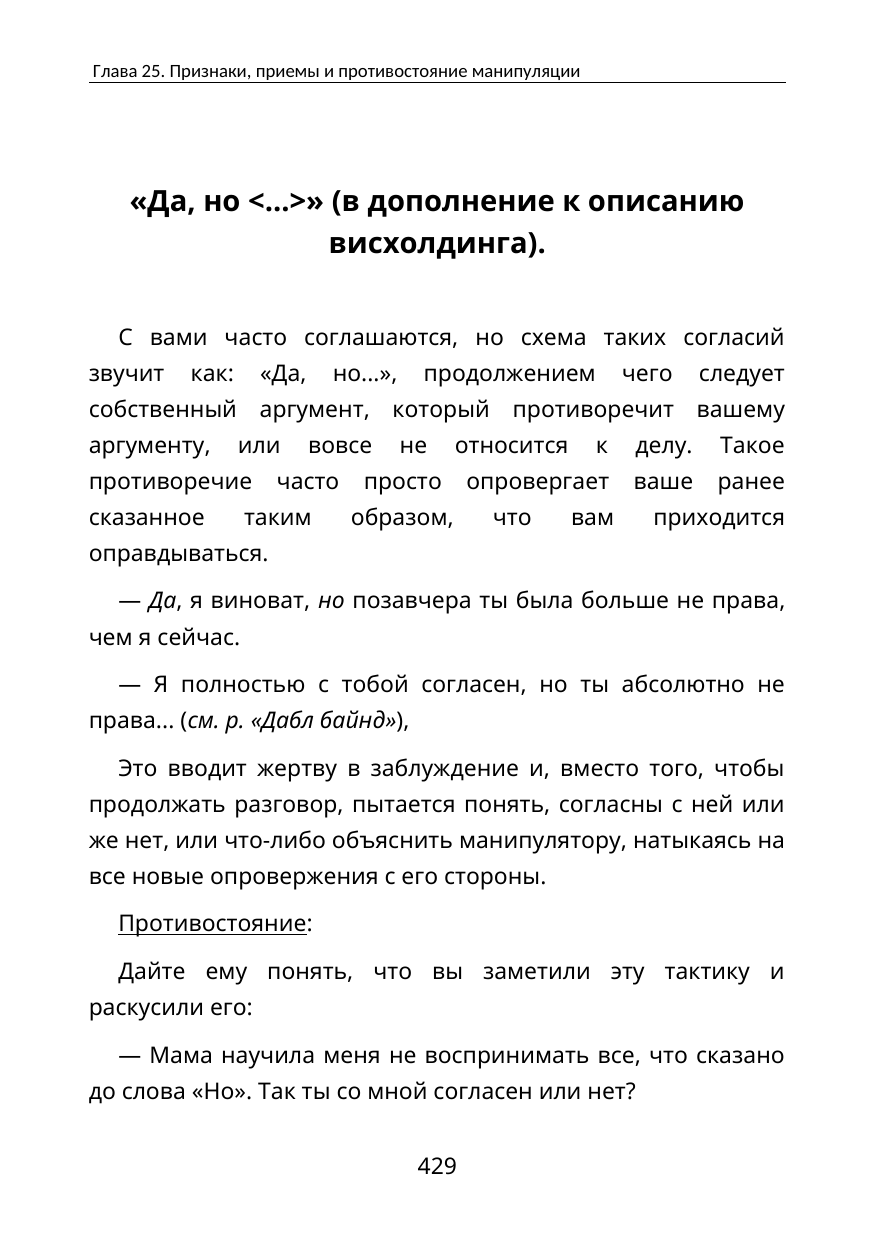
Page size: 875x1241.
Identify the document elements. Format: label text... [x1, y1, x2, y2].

subtitle «Да, но <...>» (в дополнение к описанию висхолдинга). [88, 177, 786, 262]
text — Я полностью с тобой согласен, но ты абсолютно не права... (см. р. «Дабл байнд»), [88, 668, 786, 735]
text Противостояние: [88, 907, 786, 938]
text Дайте ему понять, что вы заметили эту тактику и раскусили его: [88, 955, 786, 1022]
text — Мама научила меня не воспринимать все, что сказано до слова «Но». Так ты со мной согласен или нет? [88, 1039, 786, 1106]
text — Да, я виноват, но позавчера ты была больше не права, чем я сейчас. [88, 584, 786, 652]
text С вами часто соглашаются, но схема таких согласий звучит как: «Да, но...», продолжением чего следует собственный аргумент, который противоречит вашему аргументу, или вовсе не относится к делу. Такое противоречие часто просто опровергает ваше ранее сказанное таким образом, что вам приходится оправдываться. [88, 321, 786, 568]
text Это вводит жертву в заблуждение и, вместо того, чтобы продолжать разговор, пытается понять, согласны с ней или же нет, или что-либо объяснить манипулятору, натыкаясь на все новые опровержения с его стороны. [88, 752, 786, 891]
